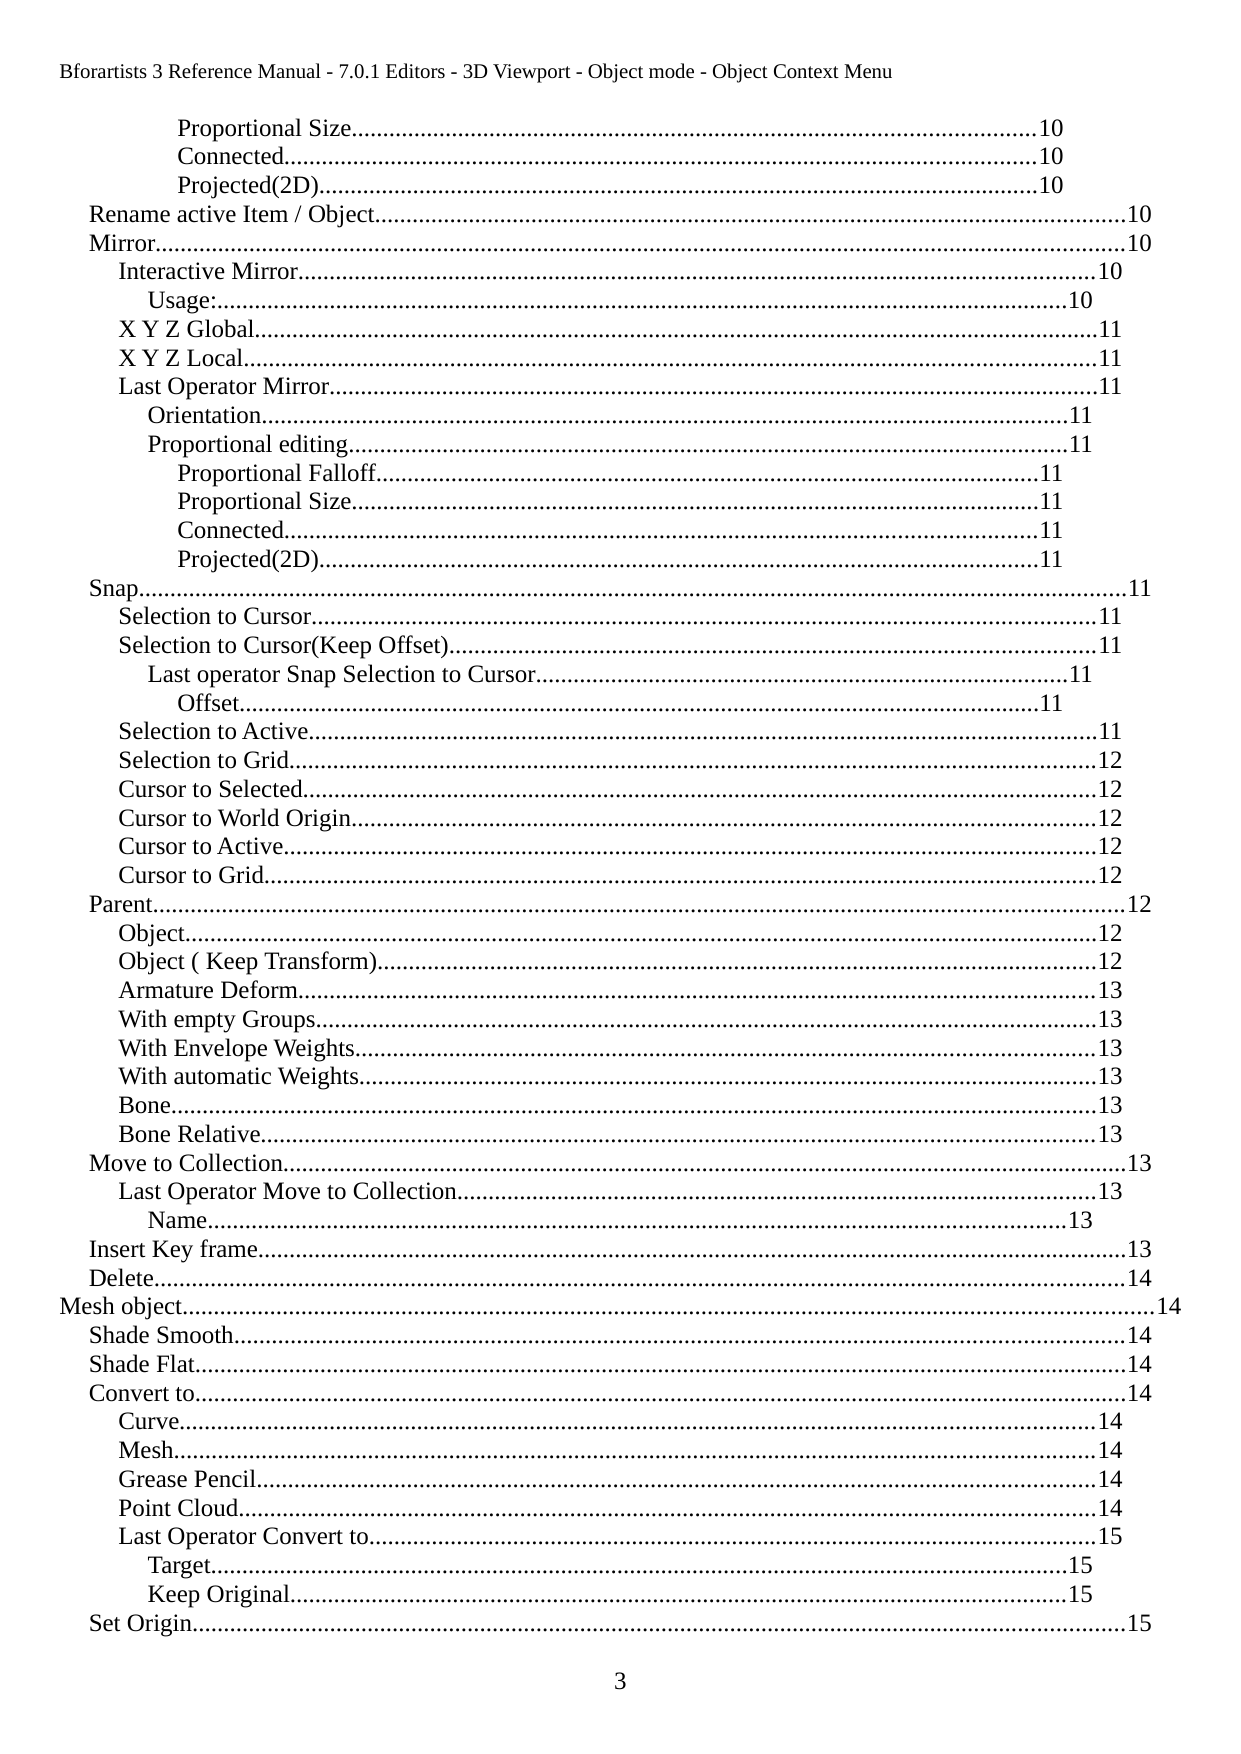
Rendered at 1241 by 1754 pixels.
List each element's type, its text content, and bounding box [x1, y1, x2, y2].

text Interactive Mirror 10 [118, 256, 1181, 285]
text Rename active Item / Object 10 [88, 199, 1181, 228]
text Last Operator Move to Collection 13 [118, 1176, 1181, 1205]
text Point Cloud 14 [118, 1493, 1181, 1521]
text X Y Z Global 11 [118, 314, 1181, 343]
text Offset 11 [177, 688, 1181, 716]
text Shade Flat 14 [88, 1349, 1181, 1378]
text Target 15 [147, 1550, 1181, 1579]
text Insert Key frame 13 [88, 1234, 1181, 1263]
text Grease Pencil 14 [118, 1464, 1181, 1493]
text Proportional Size 11 [177, 486, 1181, 515]
text Proportional Falloff 11 [177, 458, 1181, 486]
text Last operator Snap Selection to Cursor 11 [147, 659, 1181, 688]
text Proportional editing 11 [147, 429, 1181, 458]
text Proportional Size 10 [177, 113, 1181, 141]
text Selection to Cursor 11 [118, 601, 1181, 630]
text Selection to Cursor(Keep Offset) 11 [118, 630, 1181, 659]
text Cursor to World Origin 12 [118, 803, 1181, 831]
text Mesh 14 [118, 1435, 1181, 1464]
text Projected(2D) 10 [177, 170, 1181, 199]
text Armature Deform 13 [118, 975, 1181, 1004]
text Cursor to Active 12 [118, 831, 1181, 860]
text Keep Original 15 [147, 1579, 1181, 1608]
text Mirror 10 [88, 228, 1181, 256]
text With automatic Weights 13 [118, 1061, 1181, 1090]
text Selection to Grid 12 [118, 745, 1181, 774]
text X Y Z Local 11 [118, 343, 1181, 371]
text Mesh object 14 [59, 1291, 1181, 1320]
text Cursor to Grid 12 [118, 860, 1181, 889]
text Name 13 [147, 1205, 1181, 1234]
text Last Operator Convert to 15 [118, 1521, 1181, 1550]
text Last Operator Mirror 11 [118, 371, 1181, 400]
text Set Origin 15 [88, 1608, 1181, 1636]
text Shade Smooth 14 [88, 1320, 1181, 1349]
text Orientation 11 [147, 400, 1181, 429]
text Usage: 10 [147, 285, 1181, 314]
text With Envelope Weights 13 [118, 1033, 1181, 1061]
text Convert to 14 [88, 1378, 1181, 1406]
text With empty Groups 13 [118, 1004, 1181, 1033]
text Connected 11 [177, 515, 1181, 544]
text Parent 12 [88, 889, 1181, 918]
text Connected 10 [177, 141, 1181, 170]
text Curve 14 [118, 1406, 1181, 1435]
text Cursor to Selected 12 [118, 774, 1181, 803]
text Delete 14 [88, 1263, 1181, 1291]
text Projected(2D) 11 [177, 544, 1181, 573]
text Object 12 [118, 918, 1181, 946]
text Snap 11 [88, 573, 1181, 601]
text Bone Relative 13 [118, 1119, 1181, 1148]
text Move to Collection 13 [88, 1148, 1181, 1176]
text Bone 13 [118, 1090, 1181, 1119]
text Object ( Keep Transform) 12 [118, 946, 1181, 975]
text Selection to Active 11 [118, 716, 1181, 745]
